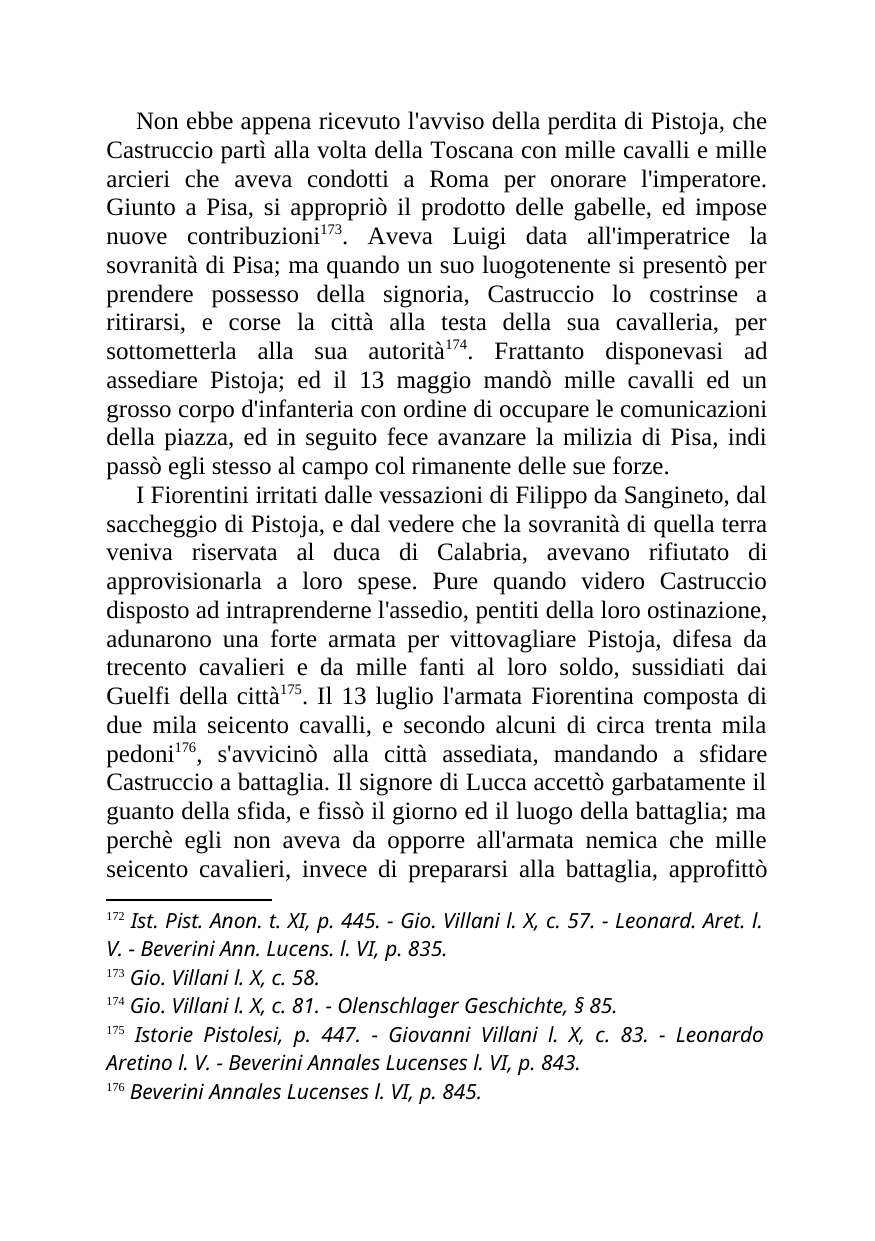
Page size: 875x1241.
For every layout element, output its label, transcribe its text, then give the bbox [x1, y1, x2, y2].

text Non ebbe appena ricevuto l'avviso della perdita di Pistoja, che Castruccio partì alla volta della Toscana con mille cavalli e mille arcieri che aveva condotti a Roma per onorare l'imperatore. Giunto a Pisa, si appropriò il prodotto delle gabelle, ed impose nuove contribuzioni. Aveva Luigi data all'imperatrice la sovranità di Pisa; ma quando un suo luogotenente si presentò per prendere possesso della signoria, Castruccio lo costrinse a ritirarsi, e corse la città alla testa della sua cavalleria, per sottometterla alla sua autorità. Frattanto disponevasi ad assediare Pistoja; ed il 13 maggio mandò mille cavalli ed un grosso corpo d'infanteria con ordine di occupare le comunicazioni della piazza, ed in seguito fece avanzare la milizia di Pisa, indi passò egli stesso al campo col rimanente delle sue forze. [106, 106, 768, 480]
text Gio. Villani l. X, c. 58. [106, 963, 768, 991]
text Ist. Pist. Anon. t. XI, p. 445. - Gio. Villani l. X, c. 57. - Leonard. Aret. l. V. - Beverini Ann. Lucens. l. VI, p. 835. [106, 906, 768, 963]
text Gio. Villani l. X, c. 81. - Olenschlager Geschichte, § 85. [106, 991, 768, 1020]
text Beverini Annales Lucenses l. VI, p. 845. [106, 1077, 768, 1105]
text Istorie Pistolesi, p. 447. - Giovanni Villani l. X, c. 83. - Leonardo Aretino l. V. - Beverini Annales Lucenses l. VI, p. 843. [106, 1020, 768, 1077]
text I Fiorentini irritati dalle vessazioni di Filippo da Sangineto, dal saccheggio di Pistoja, e dal vedere che la sovranità di quella terra veniva riservata al duca di Calabria, avevano rifiutato di approvisionarla a loro spese. Pure quando videro Castruccio disposto ad intraprenderne l'assedio, pentiti della loro ostinazione, adunarono una forte armata per vittovagliare Pistoja, difesa da trecento cavalieri e da mille fanti al loro soldo, sussidiati dai Guelfi della città. Il 13 luglio l'armata Fiorentina composta di due mila seicento cavalli, e secondo alcuni di circa trenta mila pedoni, s'avvicinò alla città assediata, mandando a sfidare Castruccio a battaglia. Il signore di Lucca accettò garbatamente il guanto della sfida, e fissò il giorno ed il luogo della battaglia; ma perchè egli non aveva da opporre all'armata nemica che mille seicento cavalieri, invece di prepararsi alla battaglia, approfittò [106, 480, 768, 882]
